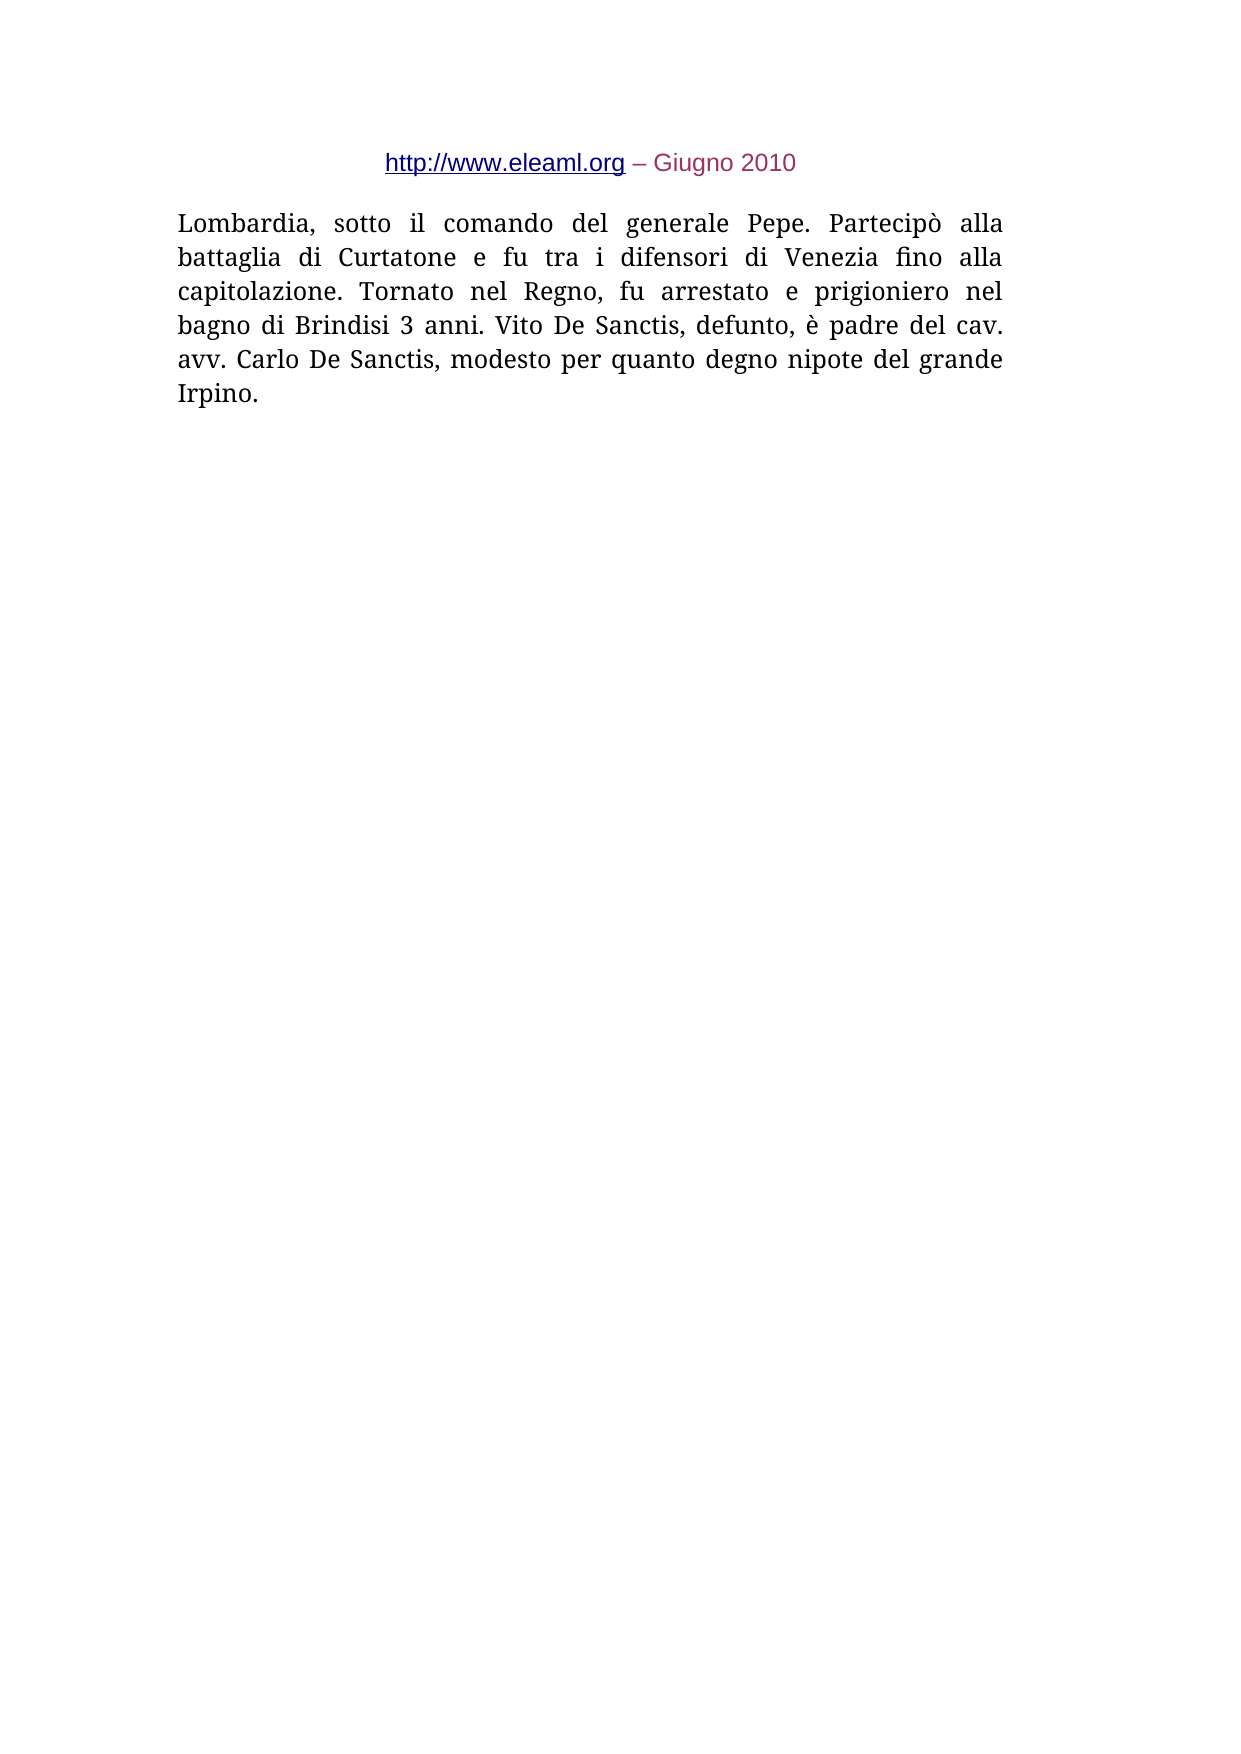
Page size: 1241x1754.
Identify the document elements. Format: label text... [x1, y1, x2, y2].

text Lombardia, sotto il comando del generale Pepe. Partecipò alla battaglia di Curtatone e fu tra i difensori di Venezia fino alla capitolazione. Tornato nel Regno, fu arrestato e prigioniero nel bagno di Brindisi 3 anni. Vito De Sanctis, defunto, è padre del cav. avv. Carlo De Sanctis, modesto per quanto degno nipote del grande Irpino. [177, 206, 1004, 410]
